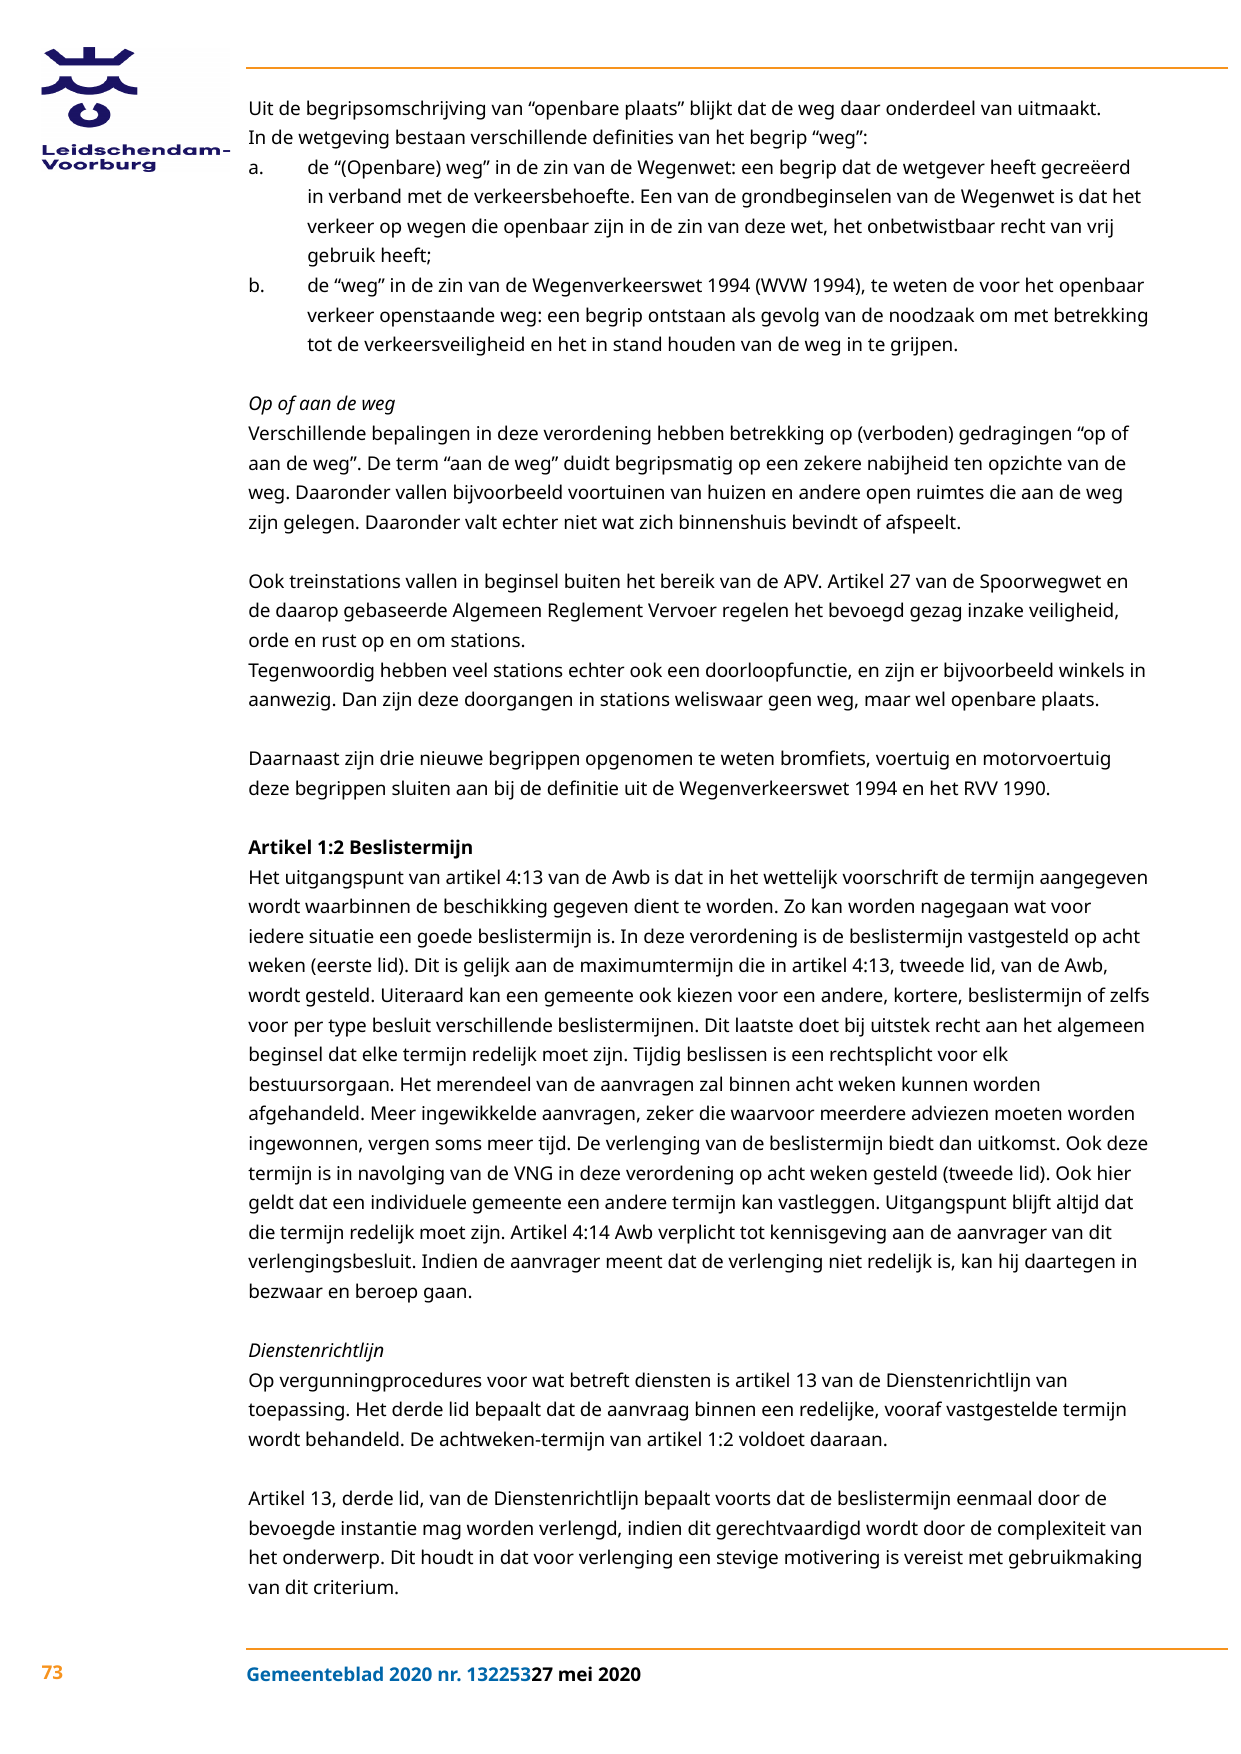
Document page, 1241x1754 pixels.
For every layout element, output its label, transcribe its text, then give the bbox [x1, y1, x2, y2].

text Daarnaast zijn drie nieuwe begrippen opgenomen te weten bromfiets, voertuig en motorvoertuig deze begrippen sluiten aan bij de definitie uit de Wegenverkeerswet 1994 en het RVV 1990. [248, 746, 1152, 801]
text Op vergunningprocedures voor wat betreft diensten is artikel 13 van de Dienstenrichtlijn van toepassing. Het derde lid bepaalt dat de aanvraag binnen een redelijke, vooraf vastgestelde termijn wordt behandeld. De achtweken-termijn van artikel 1:2 voldoet daaraan. [248, 1367, 1152, 1452]
text Ook treinstations vallen in beginsel buiten het bereik van de APV. Artikel 27 van de Spoorwegwet en de daarop gebaseerde Algemeen Reglement Vervoer regelen het bevoegd gezag inzake veiligheid, orde en rust op en om stations. [248, 568, 1152, 653]
text Het uitgangspunt van artikel 4:13 van de Awb is dat in het wettelijk voorschrift de termijn aangegeven wordt waarbinnen de beschikking gegeven dient te worden. Zo kan worden nagegaan wat voor iedere situatie een goede beslistermijn is. In deze verordening is de beslistermijn vastgesteld op acht weken (eerste lid). Dit is gelijk aan de maximumtermijn die in artikel 4:13, tweede lid, van de Awb, wordt gesteld. Uiteraard kan een gemeente ook kiezen voor een andere, kortere, beslistermijn of zelfs voor per type besluit verschillende beslistermijnen. Dit laatste doet bij uitstek recht aan het algemeen beginsel dat elke termijn redelijk moet zijn. Tijdig beslissen is een rechtsplicht voor elk bestuursorgaan. Het merendeel van de aanvragen zal binnen acht weken kunnen worden afgehandeld. Meer ingewikkelde aanvragen, zeker die waarvoor meerdere adviezen moeten worden ingewonnen, vergen soms meer tijd. De verlenging van de beslistermijn biedt dan uitkomst. Ook deze termijn is in navolging van de VNG in deze verordening op acht weken gesteld (tweede lid). Ook hier geldt dat een individuele gemeente een andere termijn kan vastleggen. Uitgangspunt blijft altijd dat die termijn redelijk moet zijn. Artikel 4:14 Awb verplicht tot kennisgeving aan de aanvrager van dit verlengingsbesluit. Indien de aanvrager meent dat de verlenging niet redelijk is, kan hij daartegen in bezwaar en beroep gaan. [248, 864, 1152, 1304]
text Artikel 1:2 Beslistermijn [248, 834, 1152, 860]
list de “(Openbare) weg” in de zin van de Wegenwet: een begrip dat de wetgever heeft gecreëerd in verband met de verkeersbehoefte. Een van de grondbeginselen van de Wegenwet is dat het verkeer op wegen die openbaar zijn in de zin van deze wet, het onbetwistbaar recht van vrij gebruik heeft; [248, 154, 1152, 268]
picture [41, 47, 231, 172]
text Verschillende bepalingen in deze verordening hebben betrekking op (verboden) gedragingen “op of aan de weg”. De term “aan de weg” duidt begripsmatig op een zekere nabijheid ten opzichte van de weg. Daaronder vallen bijvoorbeeld voortuinen van huizen en andere open ruimtes die aan de weg zijn gelegen. Daaronder valt echter niet wat zich binnenshuis bevindt of afspeelt. [248, 420, 1152, 535]
text Artikel 13, derde lid, van de Dienstenrichtlijn bepaalt voorts dat de beslistermijn eenmaal door de bevoegde instantie mag worden verlengd, indien dit gerechtvaardigd wordt door de complexiteit van het onderwerp. Dit houdt in dat voor verlenging een stevige motivering is vereist met gebruikmaking van dit criterium. [248, 1485, 1152, 1600]
text Dienstenrichtlijn [248, 1337, 1152, 1363]
text Tegenwoordig hebben veel stations echter ook een doorloopfunctie, en zijn er bijvoorbeeld winkels in aanwezig. Dan zijn deze doorgangen in stations weliswaar geen weg, maar wel openbare plaats. [248, 657, 1152, 712]
text In de wetgeving bestaan verschillende definities van het begrip “weg”: [248, 124, 1152, 150]
list de “weg” in de zin van de Wegenverkeerswet 1994 (WVW 1994), te weten de voor het openbaar verkeer openstaande weg: een begrip ontstaan als gevolg van de noodzaak om met betrekking tot de verkeersveiligheid en het in stand houden van de weg in te grijpen. [248, 272, 1152, 357]
text Uit de begripsomschrijving van “openbare plaats” blijkt dat de weg daar onderdeel van uitmaakt. [248, 95, 1152, 121]
text Op of aan de weg [248, 391, 1152, 416]
